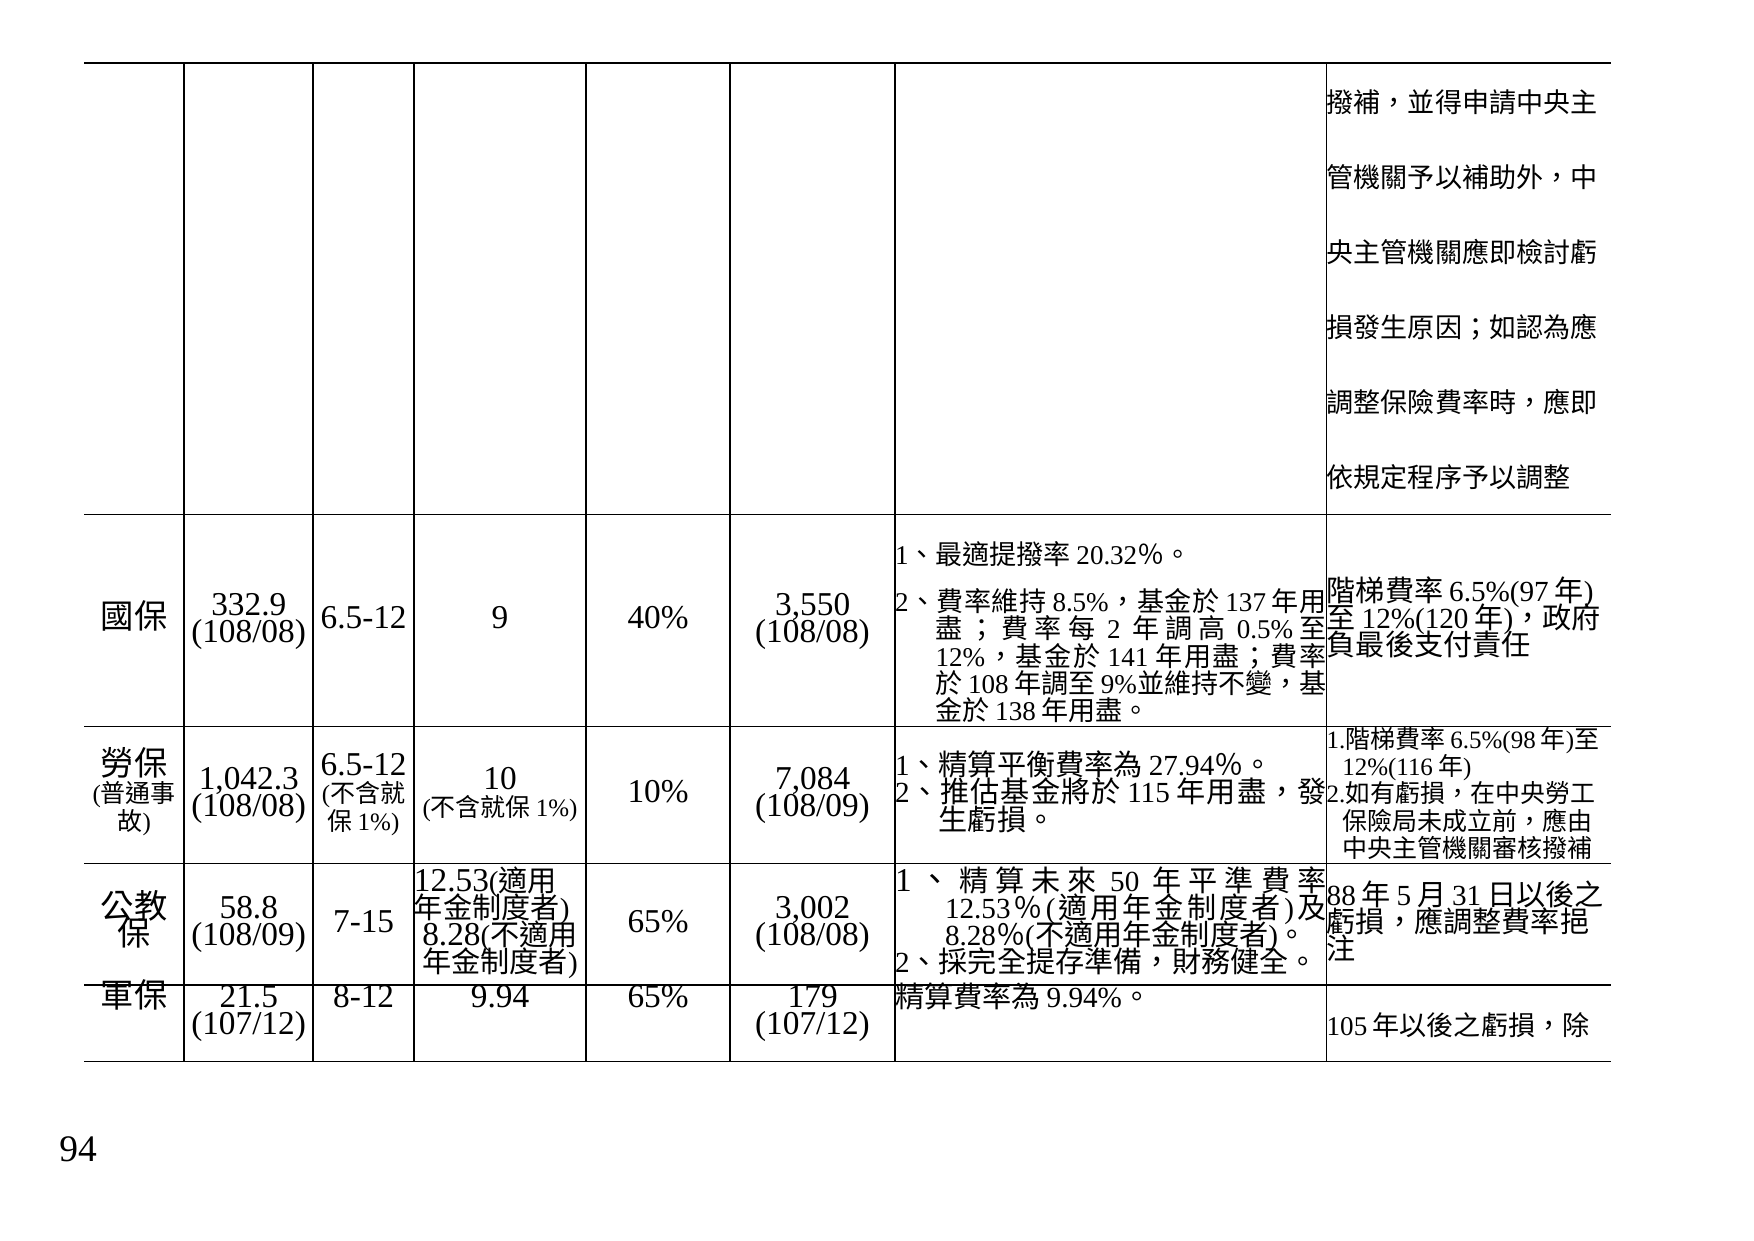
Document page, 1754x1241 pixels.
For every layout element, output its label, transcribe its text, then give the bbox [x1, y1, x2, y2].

table_cell 332.9 (108/08) [185, 515, 312, 726]
table_cell 1、最適提撥率20.32％。 2、費率維持8.5%，基金於137年用盡；費率每2年調高0.5%至12%，基金於141年用盡；費率於108年調至9%並維持不變，基金於138年用盡。 [896, 515, 1326, 726]
table_cell [415, 64, 585, 513]
table_cell [185, 64, 312, 513]
table_cell 65% [587, 864, 729, 984]
table_cell 8-12 [314, 986, 413, 1061]
table_cell 3,002 (108/08) [731, 864, 894, 984]
table_cell 6.5-12 [314, 515, 413, 726]
table_cell 國保 [84, 515, 183, 726]
table_cell [896, 64, 1326, 513]
table_cell 3,550 (108/08) [731, 515, 894, 726]
table_cell 1、精算平衡費率為27.94％。 2、推估基金將於115年用盡，發生虧損。 [896, 727, 1326, 862]
table_cell 1.階梯費率6.5%(98年)至12%(116年) 2.如有虧損，在中央勞工保險局未成立前，應由中央主管機關審核撥補 [1327, 727, 1611, 862]
table_cell 179 (107/12) [731, 986, 894, 1061]
table_cell 65% [587, 986, 729, 1061]
table_cell 階梯費率6.5%(97年)至12%(120年)，政府負最後支付責任 [1327, 515, 1611, 726]
table_cell 10 (不含就保1%) [415, 727, 585, 862]
table_cell 58.8 (108/09) [185, 864, 312, 984]
table_cell 10% [587, 727, 729, 862]
table_cell 88年5月31日以後之虧損，應調整費率挹注 [1327, 864, 1611, 984]
table_cell 40% [587, 515, 729, 726]
table_cell 9 [415, 515, 585, 726]
table_cell 撥補，並得申請中央主管機關予以補助外，中央主管機關應即檢討虧損發生原因；如認為應調整保險費率時，應即依規定程序予以調整 [1327, 64, 1611, 513]
table_cell 1、精算未來50年平準費率12.53％(適用年金制度者)及8.28％(不適用年金制度者)。 2、採完全提存準備，財務健全。 [896, 864, 1326, 984]
table_cell 7,084 (108/09) [731, 727, 894, 862]
table_cell 12.53(適用年金制度者) 8.28(不適用年金制度者) [415, 864, 585, 984]
table_cell [587, 64, 729, 513]
table_cell － [731, 64, 894, 513]
table_cell 9.94 [415, 986, 585, 1061]
table_cell [314, 64, 413, 513]
table_cell 勞保(普通事故) [84, 727, 183, 862]
table_cell 精算費率為9.94%。 [896, 986, 1326, 1061]
table_cell 1,042.3 (108/08) [185, 727, 312, 862]
table_cell [84, 64, 183, 513]
table_cell 公教保 [84, 864, 183, 984]
table_cell 6.5-12 (不含就保1%) [314, 727, 413, 862]
table_cell 7-15 [314, 864, 413, 984]
table_cell 21.5 (107/12) [185, 986, 312, 1061]
table_cell 軍保 [84, 986, 183, 1061]
table_cell 105年以後之虧損，除 [1327, 986, 1611, 1061]
